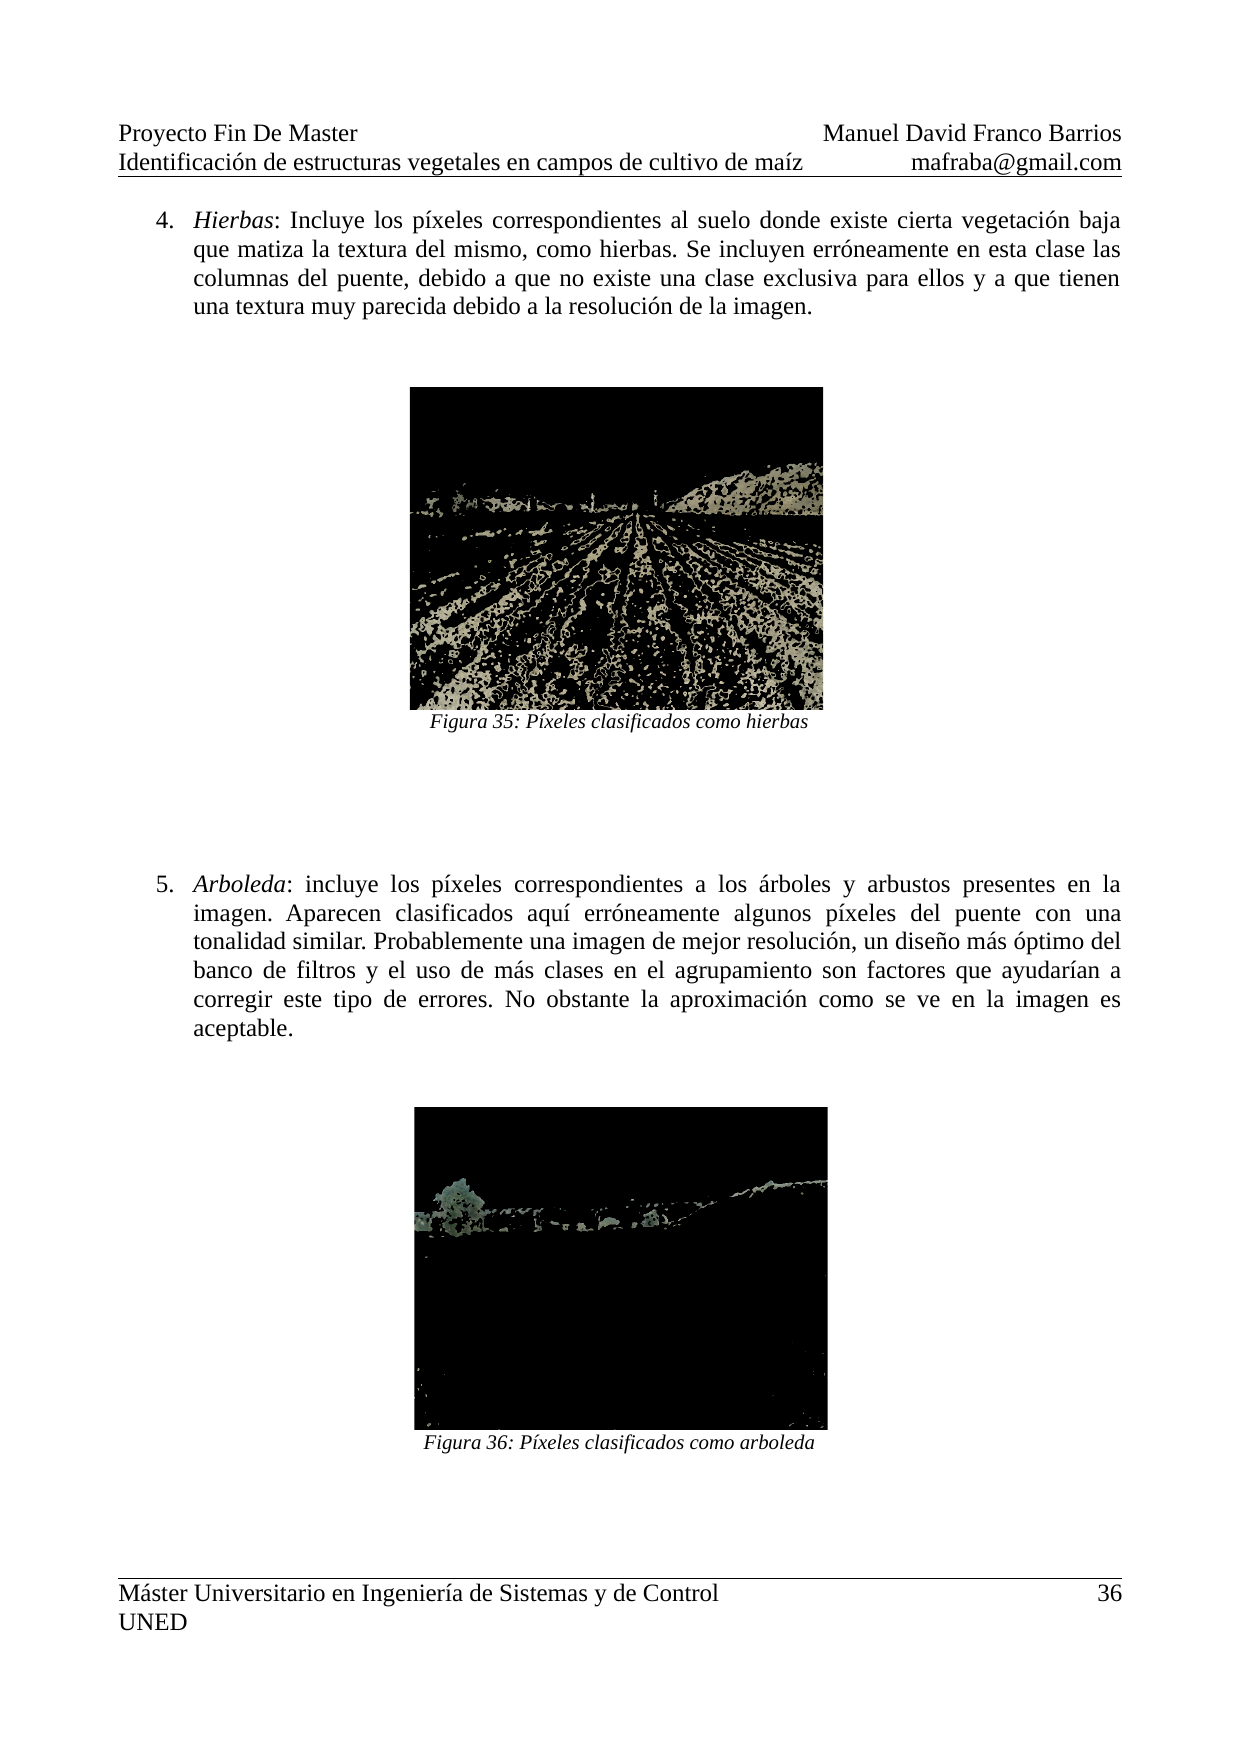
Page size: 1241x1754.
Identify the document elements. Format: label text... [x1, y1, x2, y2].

picture [414, 1107, 828, 1430]
text Figura 36: Píxeles clasificados como arboleda [414, 1430, 826, 1454]
text Figura 35: Píxeles clasificados como hierbas [394, 386, 846, 733]
picture [409, 387, 824, 710]
list Hierbas: Incluye los píxeles correspondientes al suelo donde existe cierta vegetación baja que matiza la textura del mismo, como hierbas. Se incluyen erróneamente en esta clase las columnas del puente, debido a que no existe una clase exclusiva para ellos y a que tienen una textura muy parecida debido a la resolución de la imagen. [156, 205, 1122, 320]
list Arboleda: incluye los píxeles correspondientes a los árboles y arbustos presentes en la imagen. Aparecen clasificados aquí erróneamente algunos píxeles del puente con una tonalidad similar. Probablemente una imagen de mejor resolución, un diseño más óptimo del banco de filtros y el uso de más clases en el agrupamiento son factores que ayudarían a corregir este tipo de errores. No obstante la aproximación como se ve en la imagen es aceptable. [156, 869, 1122, 1041]
